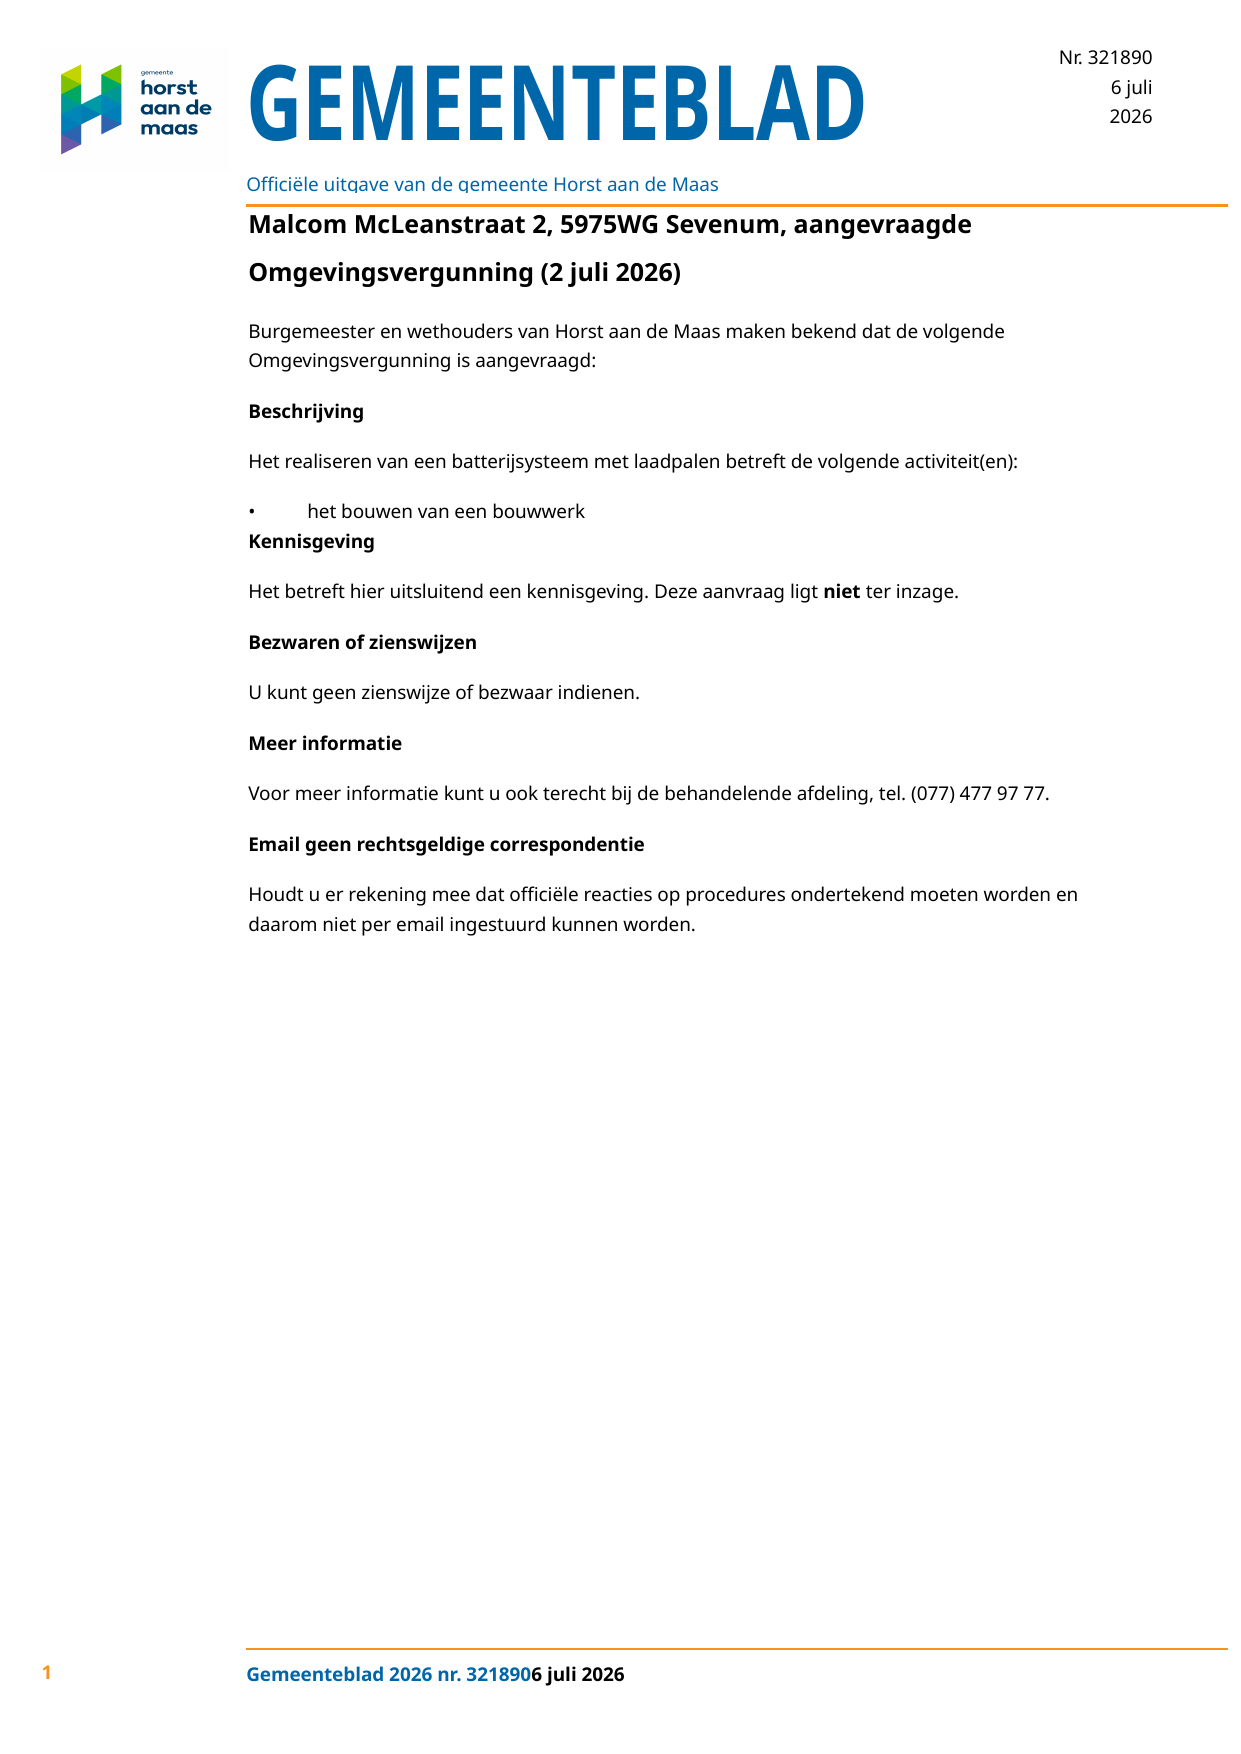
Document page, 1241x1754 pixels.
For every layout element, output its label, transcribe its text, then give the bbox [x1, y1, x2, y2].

text Meer informatie [248, 730, 1152, 756]
text Malcom McLeanstraat 2, 5975WG Sevenum, aangevraagde Omgevingsvergunning (2 juli 2026) [248, 207, 1152, 288]
text Houdt u er rekening mee dat officiële reacties op procedures ondertekend moeten worden en daarom niet per email ingestuurd kunnen worden. [248, 881, 1152, 937]
text Het realiseren van een batterijsysteem met laadpalen betreft de volgende activiteit(en): [248, 448, 1152, 474]
text U kunt geen zienswijze of bezwaar indienen. [248, 679, 1152, 705]
picture [41, 47, 231, 172]
text Kennisgeving [248, 528, 1152, 554]
text Email geen rechtsgeldige correspondentie [248, 831, 1152, 857]
text Beschrijving [248, 398, 1152, 424]
text Het betreft hier uitsluitend een kennisgeving. Deze aanvraag ligt niet ter inzage. [248, 579, 1152, 604]
list het bouwen van een bouwwerk [248, 499, 1152, 524]
text Voor meer informatie kunt u ook terecht bij de behandelende afdeling, tel. (077) 477 97 77. [248, 780, 1152, 806]
text Burgemeester en wethouders van Horst aan de Maas maken bekend dat de volgende Omgevingsvergunning is aangevraagd: [248, 318, 1152, 373]
text Bezwaren of zienswijzen [248, 629, 1152, 655]
